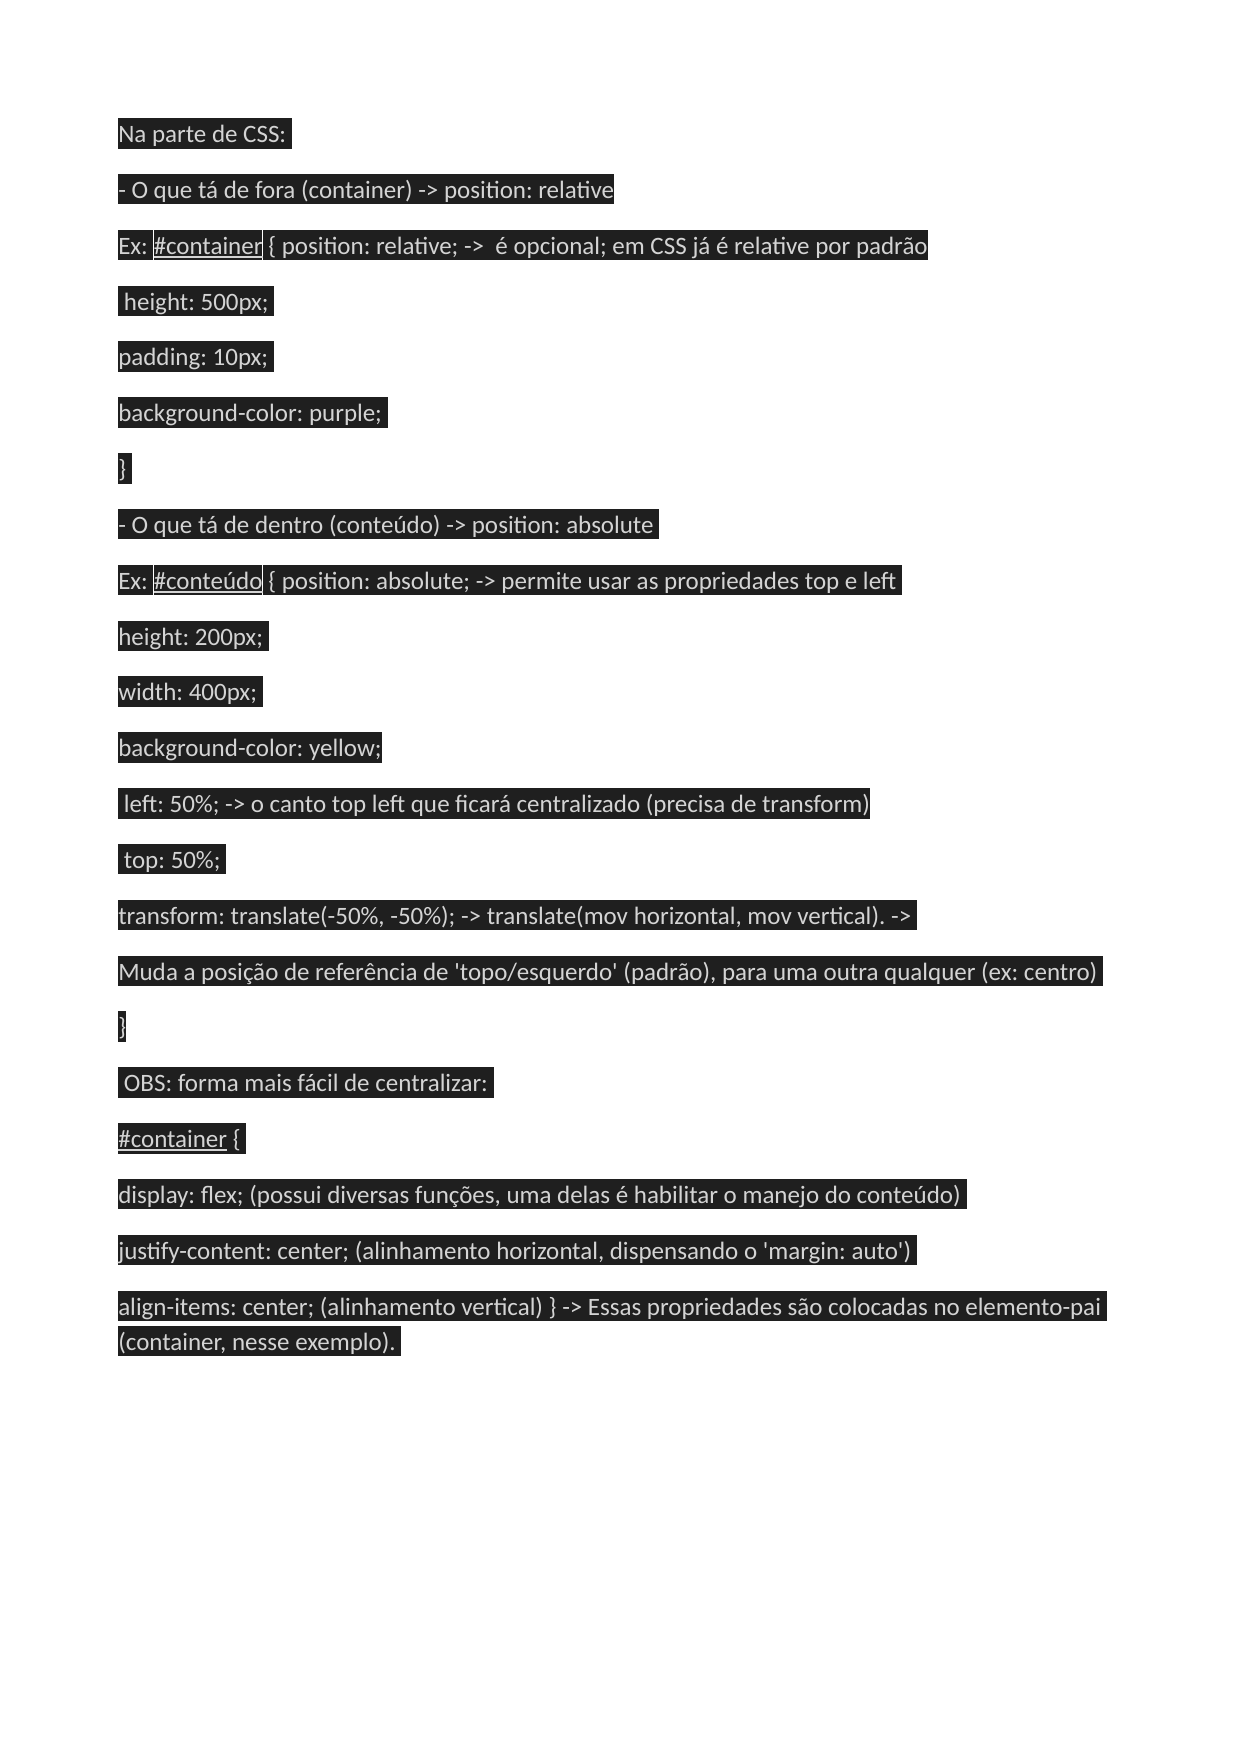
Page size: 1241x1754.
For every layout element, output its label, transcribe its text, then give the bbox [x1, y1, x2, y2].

text Na parte de CSS: [118, 118, 1122, 149]
text OBS: forma mais fácil de centralizar: [118, 1067, 1122, 1098]
text #container { [118, 1123, 1122, 1154]
text padding: 10px; [118, 341, 1122, 372]
text - O que tá de dentro (conteúdo) -> position: absolute [118, 509, 1122, 539]
text background-color: yellow; [118, 732, 1122, 763]
text height: 500px; [118, 286, 1122, 316]
text display: flex; (possui diversas funções, uma delas é habilitar o manejo do conteúdo) [118, 1179, 1122, 1209]
text justify-content: center; (alinhamento horizontal, dispensando o 'margin: auto') [118, 1235, 1122, 1265]
text } [118, 1011, 1122, 1042]
text left: 50%; -> o canto top left que ficará centralizado (precisa de transform) [118, 788, 1122, 819]
text align-items: center; (alinhamento vertical) } -> Essas propriedades são colocadas no elemento-pai (container, nesse exemplo). [118, 1291, 1122, 1356]
text width: 400px; [118, 676, 1122, 707]
text transform: translate(-50%, -50%); -> translate(mov horizontal, mov vertical). -> [118, 900, 1122, 930]
text top: 50%; [118, 844, 1122, 874]
text Ex: #container { position: relative; -> é opcional; em CSS já é relative por padrão [118, 230, 1122, 260]
text - O que tá de fora (container) -> position: relative [118, 174, 1122, 204]
text height: 200px; [118, 621, 1122, 651]
text Ex: #conteúdo { position: absolute; -> permite usar as propriedades top e left [118, 565, 1122, 595]
text background-color: purple; [118, 397, 1122, 428]
text Muda a posição de referência de 'topo/esquerdo' (padrão), para uma outra qualquer (ex: centro) [118, 956, 1122, 986]
text } [118, 453, 1122, 484]
